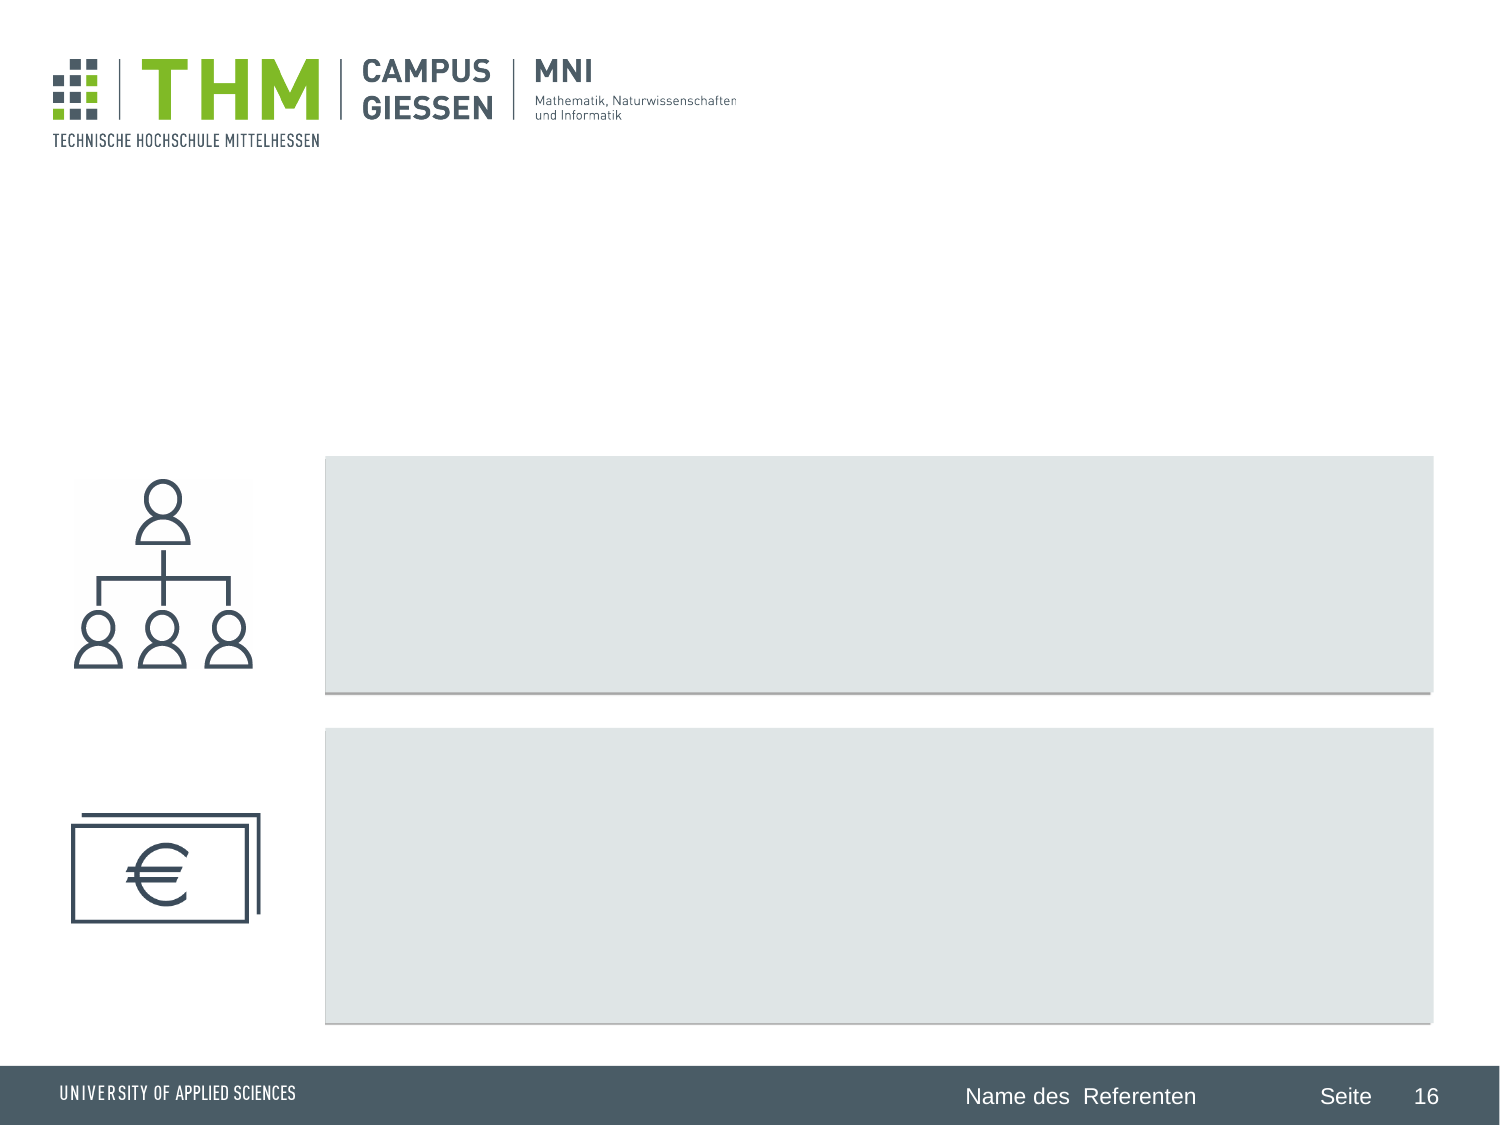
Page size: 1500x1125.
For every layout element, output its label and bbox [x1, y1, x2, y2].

picture [59, 1082, 296, 1104]
picture [74, 479, 253, 669]
picture [71, 813, 261, 924]
picture [53, 59, 736, 147]
slide_number [1376, 1073, 1455, 1118]
